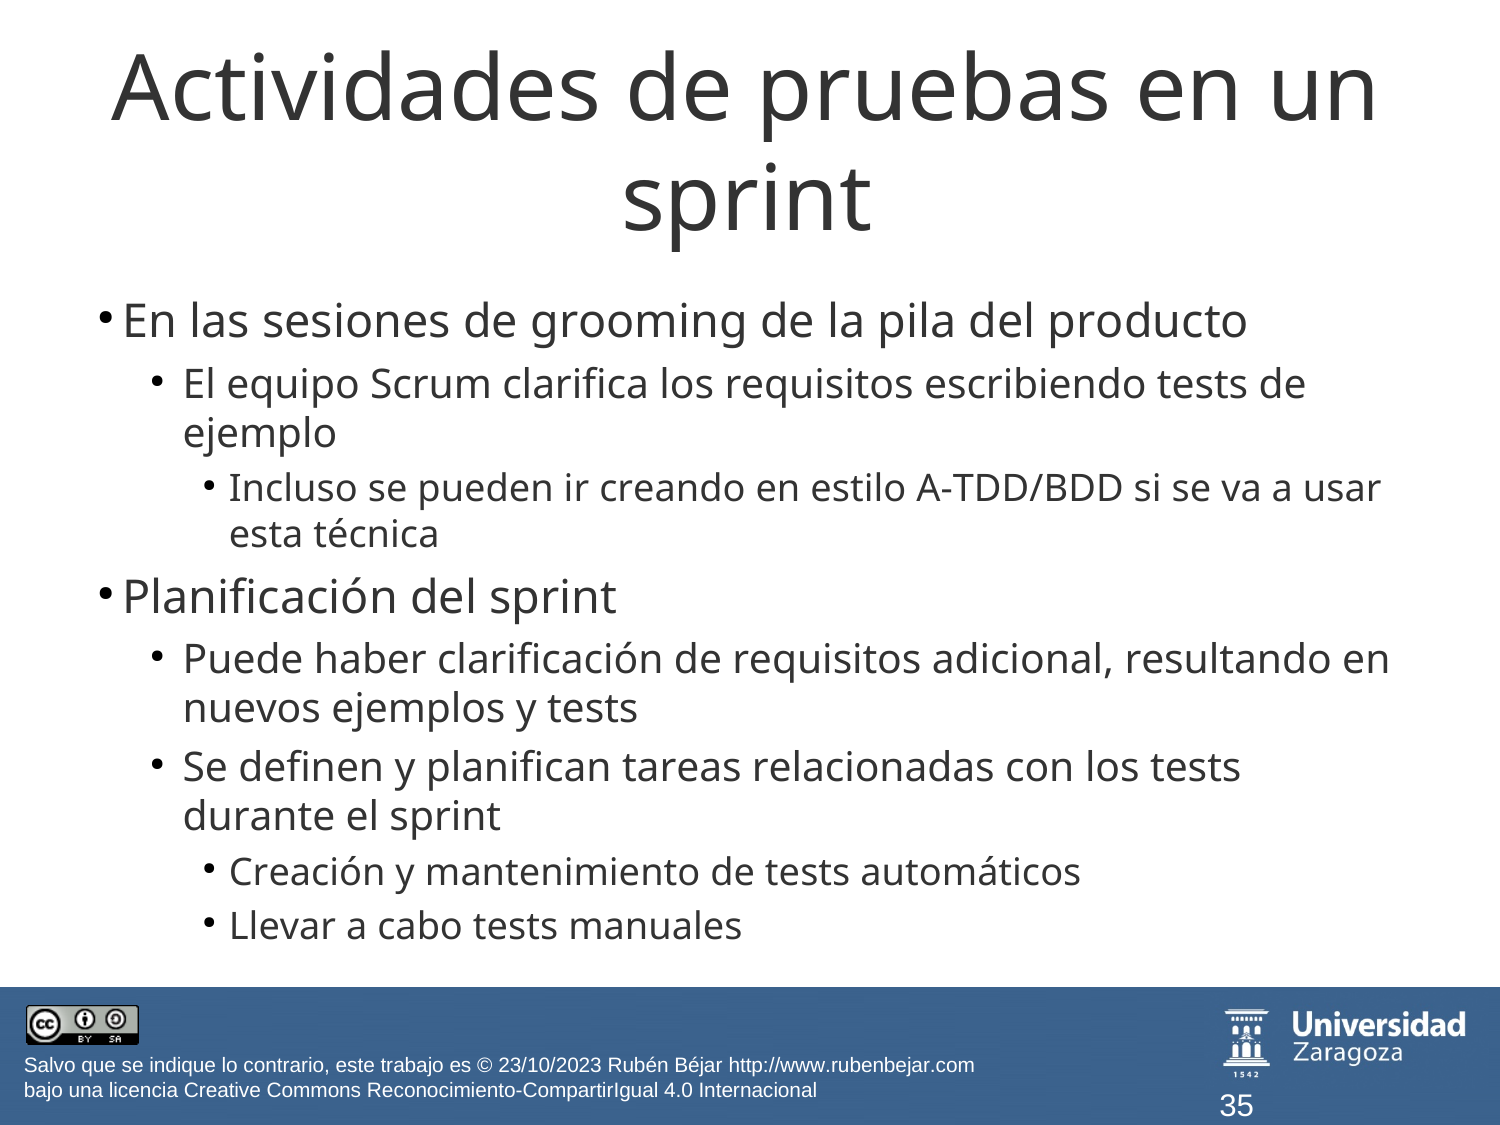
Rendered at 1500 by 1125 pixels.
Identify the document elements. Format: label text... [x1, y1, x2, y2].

picture [0, 987, 1500, 1125]
title Actividades de pruebas en un sprint [74, 20, 1420, 257]
list En las sesiones de grooming de la pila del producto El equipo Scrum clarifica los requisitos escribiendo tests de ejemplo Incluso se pueden ir creando en estilo A-TDD/BDD si se va a usar esta técnica Planificación del sprint Puede haber clarificación de requisitos adicional, resultando en nuevos ejemplos y tests Se definen y planifican tareas relacionadas con los tests durante el sprint Creación y mantenimiento de tests automáticos Llevar a cabo tests manuales [82, 283, 1418, 957]
